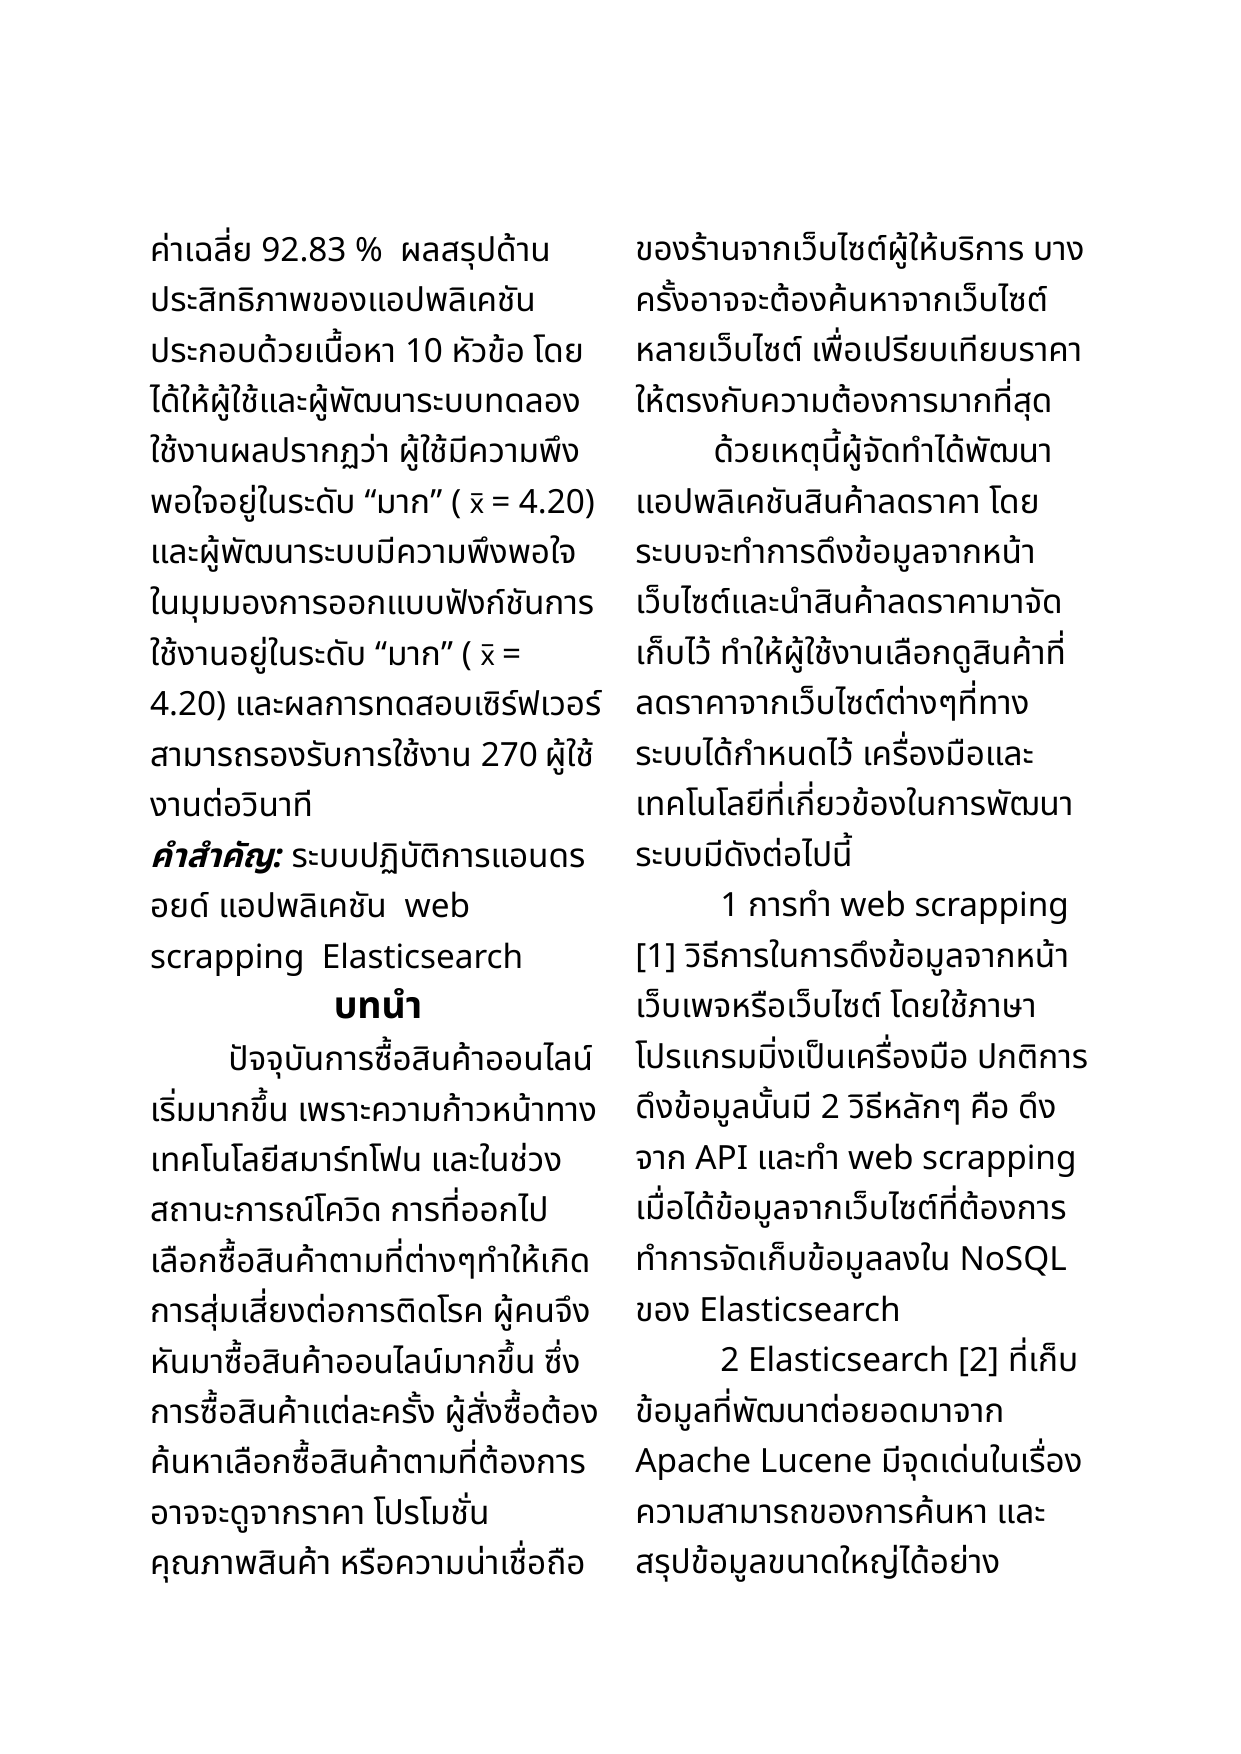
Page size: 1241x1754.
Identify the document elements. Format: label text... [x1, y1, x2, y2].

text ด้วยเหตุนี้ผู้จัดทำได้พัฒนาแอปพลิเคชันสินค้าลดราคา โดยระบบจะทำการดึงข้อมูลจากหน้าเว็บไซต์และนำสินค้าลดราคามาจัดเก็บไว้ ทำให้ผู้ใช้งานเลือกดูสินค้าที่ลดราคาจากเว็บไซต์ต่างๆที่ทางระบบได้กำหนดไว้ เครื่องมือและเทคโนโลยีที่เกี่ยวข้องในการพัฒนาระบบมีดังต่อไปนี้ [635, 427, 1091, 881]
text ค่าเฉลี่ย 92.83 % ผลสรุปด้านประสิทธิภาพของแอปพลิเคชันประกอบด้วยเนื้อหา 10 หัวข้อ โดยได้ให้ผู้ใช้และผู้พัฒนาระบบทดลองใช้งานผลปรากฏว่า ผู้ใช้มีความพึงพอใจอยู่ในระดับ “มาก” ( x̅ = 4.20) และผู้พัฒนาระบบมีความพึงพอใจในมุมมองการออกแบบฟังก์ชันการใช้งานอยู่ในระดับ “มาก” ( x̅ = 4.20) และผลการทดสอบเซิร์ฟเวอร์สามารถรองรับการใช้งาน 270ผู้ใช้งานต่อวินาที [150, 225, 605, 832]
text 1 การทำ web scrapping [1] วิธีการในการดึงข้อมูลจากหน้าเว็บเพจหรือเว็บไซต์ โดยใช้ภาษาโปรแกรมมิ่งเป็นเครื่องมือ ปกติการดึงข้อมูลนั้นมี 2 วิธีหลักๆ คือ ดึงจาก API และทำ web scrapping เมื่อได้ข้อมูลจากเว็บไซต์ที่ต้องการ ทำการจัดเก็บข้อมูลลงใน NoSQL ของ Elasticsearch [635, 881, 1091, 1336]
text ของร้านจากเว็บไซต์ผู้ให้บริการ บางครั้งอาจจะต้องค้นหาจากเว็บไซต์หลายเว็บไซต์ เพื่อเปรียบเทียบราคา ให้ตรงกับความต้องการมากที่สุด [635, 225, 1091, 427]
text บทนำ [150, 978, 605, 1035]
text 2 Elasticsearch [2] ที่เก็บข้อมูลที่พัฒนาต่อยอดมาจาก Apache Lucene มีจุดเด่นในเรื่องความสามารถของการค้นหา และสรุปข้อมูลขนาดใหญ่ได้อย่าง [635, 1336, 1091, 1588]
text คำสำคัญ: ระบบปฏิบัติการแอนดรอยด์ แอปพลิเคชัน web scrapping Elasticsearch [150, 832, 605, 978]
text ปัจจุบันการซื้อสินค้าออนไลน์เริ่มมากขึ้น เพราะความก้าวหน้าทางเทคโนโลยีสมาร์ทโฟน และในช่วงสถานะการณ์โควิด การที่ออกไปเลือกซื้อสินค้าตามที่ต่างๆทำให้เกิดการสุ่มเสี่ยงต่อการติดโรค ผู้คนจึงหันมาซื้อสินค้าออนไลน์มากขึ้น ซึ่งการซื้อสินค้าแต่ละครั้ง ผู้สั่งซื้อต้องค้นหาเลือกซื้อสินค้าตามที่ต้องการ อาจจะดูจากราคา โปรโมชั่น คุณภาพสินค้า หรือความน่าเชื่อถือ [150, 1035, 605, 1590]
